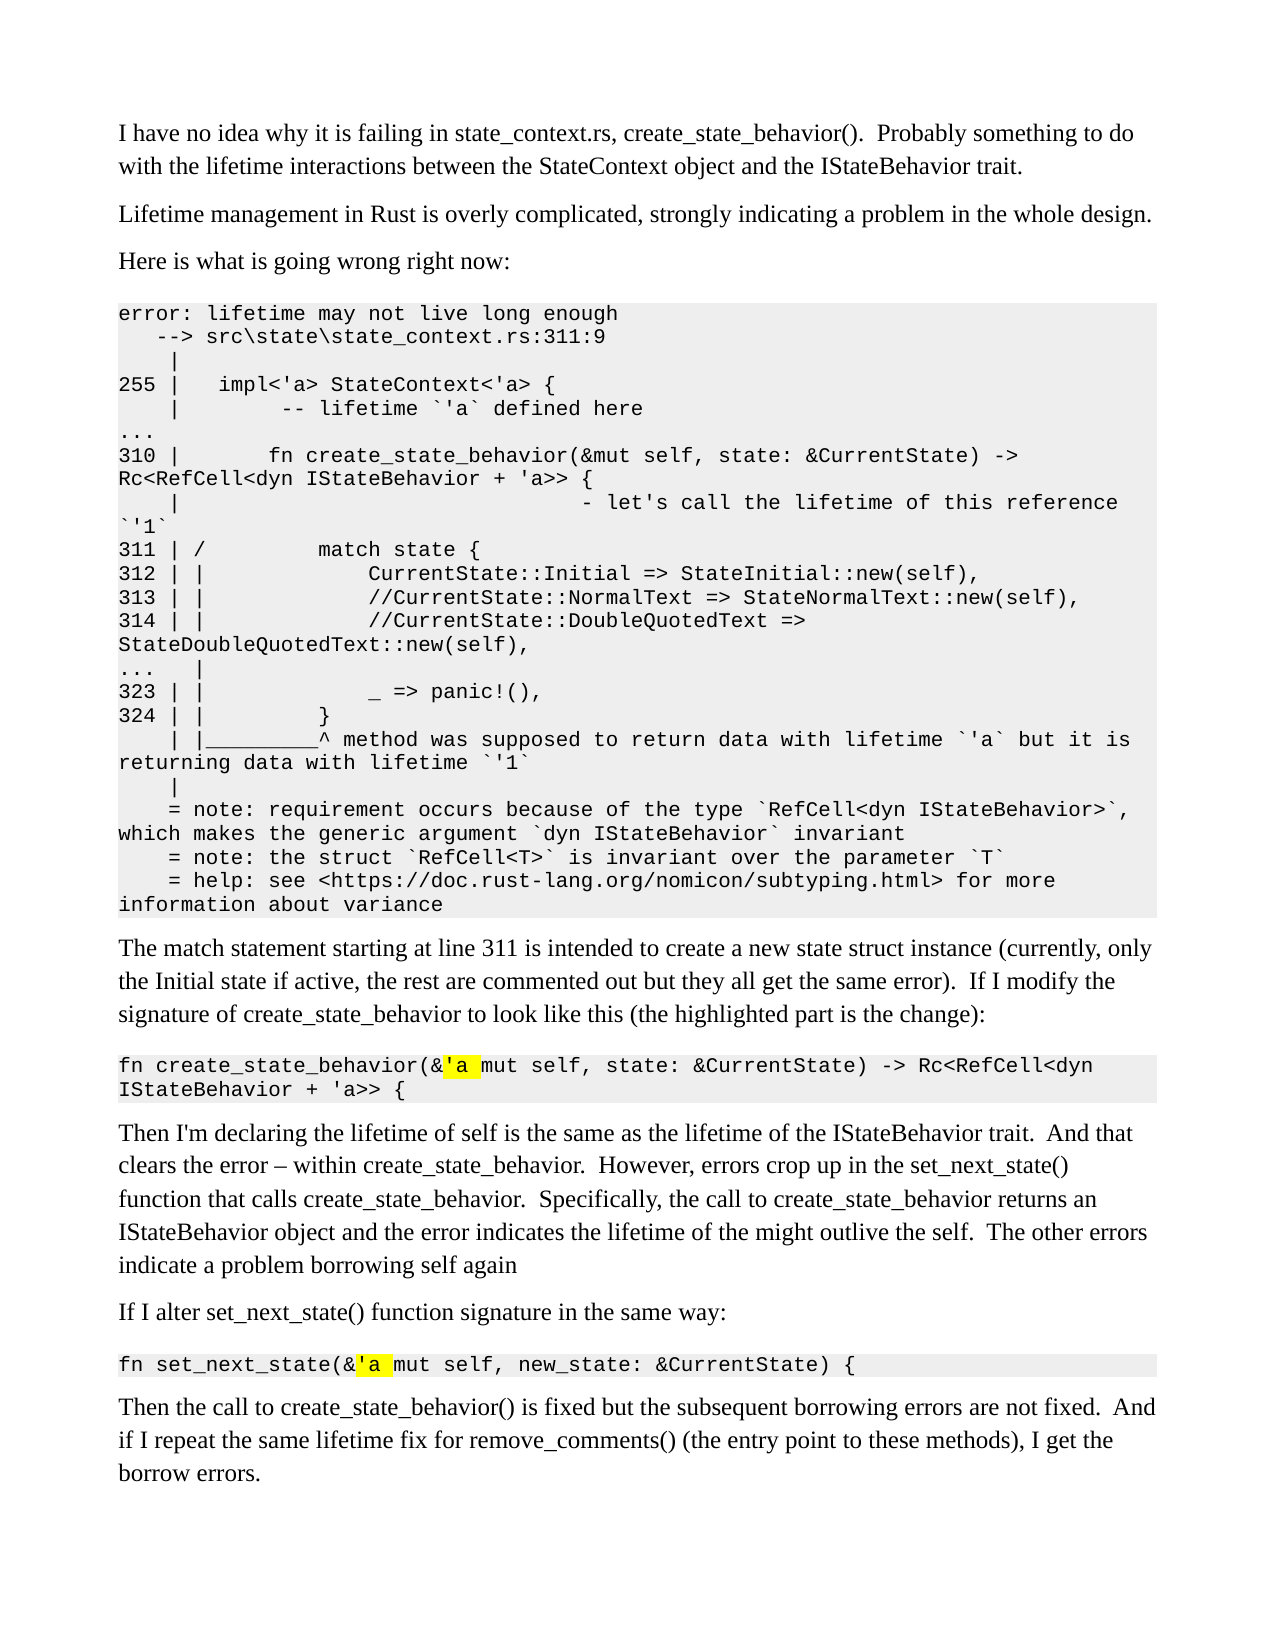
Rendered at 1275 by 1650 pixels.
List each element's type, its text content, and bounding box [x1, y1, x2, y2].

text 311 | / match state { [118, 539, 1157, 563]
text 323 | | _ => panic!(), [118, 681, 1157, 705]
text Here is what is going wrong right now: [118, 246, 1157, 275]
text = note: requirement occurs because of the type `RefCell<dyn IStateBehavior>`, which makes the generic argument `dyn IStateBehavior` invariant [118, 799, 1157, 847]
text | [118, 350, 1157, 374]
text The match statement starting at line 311 is intended to create a new state struct instance (currently, only the Initial state if active, the rest are commented out but they all get the same error). If I modify the signature of create_state_behavior to look like this (the highlighted part is the change): [118, 933, 1157, 1027]
text | [118, 776, 1157, 799]
text 310 | fn create_state_behavior(&mut self, state: &CurrentState) -> Rc<RefCell<dyn IStateBehavior + 'a>> { [118, 445, 1157, 492]
text 314 | | //CurrentState::DoubleQuotedText => StateDoubleQuotedText::new(self), [118, 610, 1157, 658]
text Then I'm declaring the lifetime of self is the same as the lifetime of the IStateBehavior trait. And that clears the error – within create_state_behavior. However, errors crop up in the set_next_state() function that calls create_state_behavior. Specifically, the call to create_state_behavior returns an IStateBehavior object and the error indicates the lifetime of the might outlive the self. The other errors indicate a problem borrowing self again [118, 1118, 1157, 1278]
text = help: see <https://doc.rust-lang.org/nomicon/subtyping.html> for more information about variance [118, 870, 1157, 918]
text I have no idea why it is failing in state_context.rs, create_state_behavior(). Probably something to do with the lifetime interactions between the StateContext object and the IStateBehavior trait. [118, 118, 1157, 180]
text 313 | | //CurrentState::NormalText => StateNormalText::new(self), [118, 587, 1157, 610]
text 255 | impl<'a> StateContext<'a> { [118, 374, 1157, 397]
text fn create_state_behavior(&'a mut self, state: &CurrentState) -> Rc<RefCell<dyn IStateBehavior + 'a>> { [118, 1055, 1157, 1103]
text If I alter set_next_state() function signature in the same way: [118, 1297, 1157, 1326]
text | -- lifetime `'a` defined here [118, 397, 1157, 421]
text error: lifetime may not live long enough [118, 303, 1157, 327]
text 324 | | } [118, 705, 1157, 728]
text Lifetime management in Rust is overly complicated, strongly indicating a problem in the whole design. [118, 199, 1157, 227]
text Then the call to create_state_behavior() is fixed but the subsequent borrowing errors are not fixed. And if I repeat the same lifetime fix for remove_comments() (the entry point to these methods), I get the borrow errors. [118, 1392, 1157, 1487]
text 312 | | CurrentState::Initial => StateInitial::new(self), [118, 563, 1157, 587]
text = note: the struct `RefCell<T>` is invariant over the parameter `T` [118, 847, 1157, 870]
text ... [118, 421, 1157, 445]
text fn set_next_state(&'a mut self, new_state: &CurrentState) { [118, 1354, 1157, 1377]
text | |_________^ method was supposed to return data with lifetime `'a` but it is returning data with lifetime `'1` [118, 728, 1157, 776]
text ... | [118, 658, 1157, 681]
text | - let's call the lifetime of this reference `'1` [118, 492, 1157, 539]
text --> src\state\state_context.rs:311:9 [118, 327, 1157, 350]
